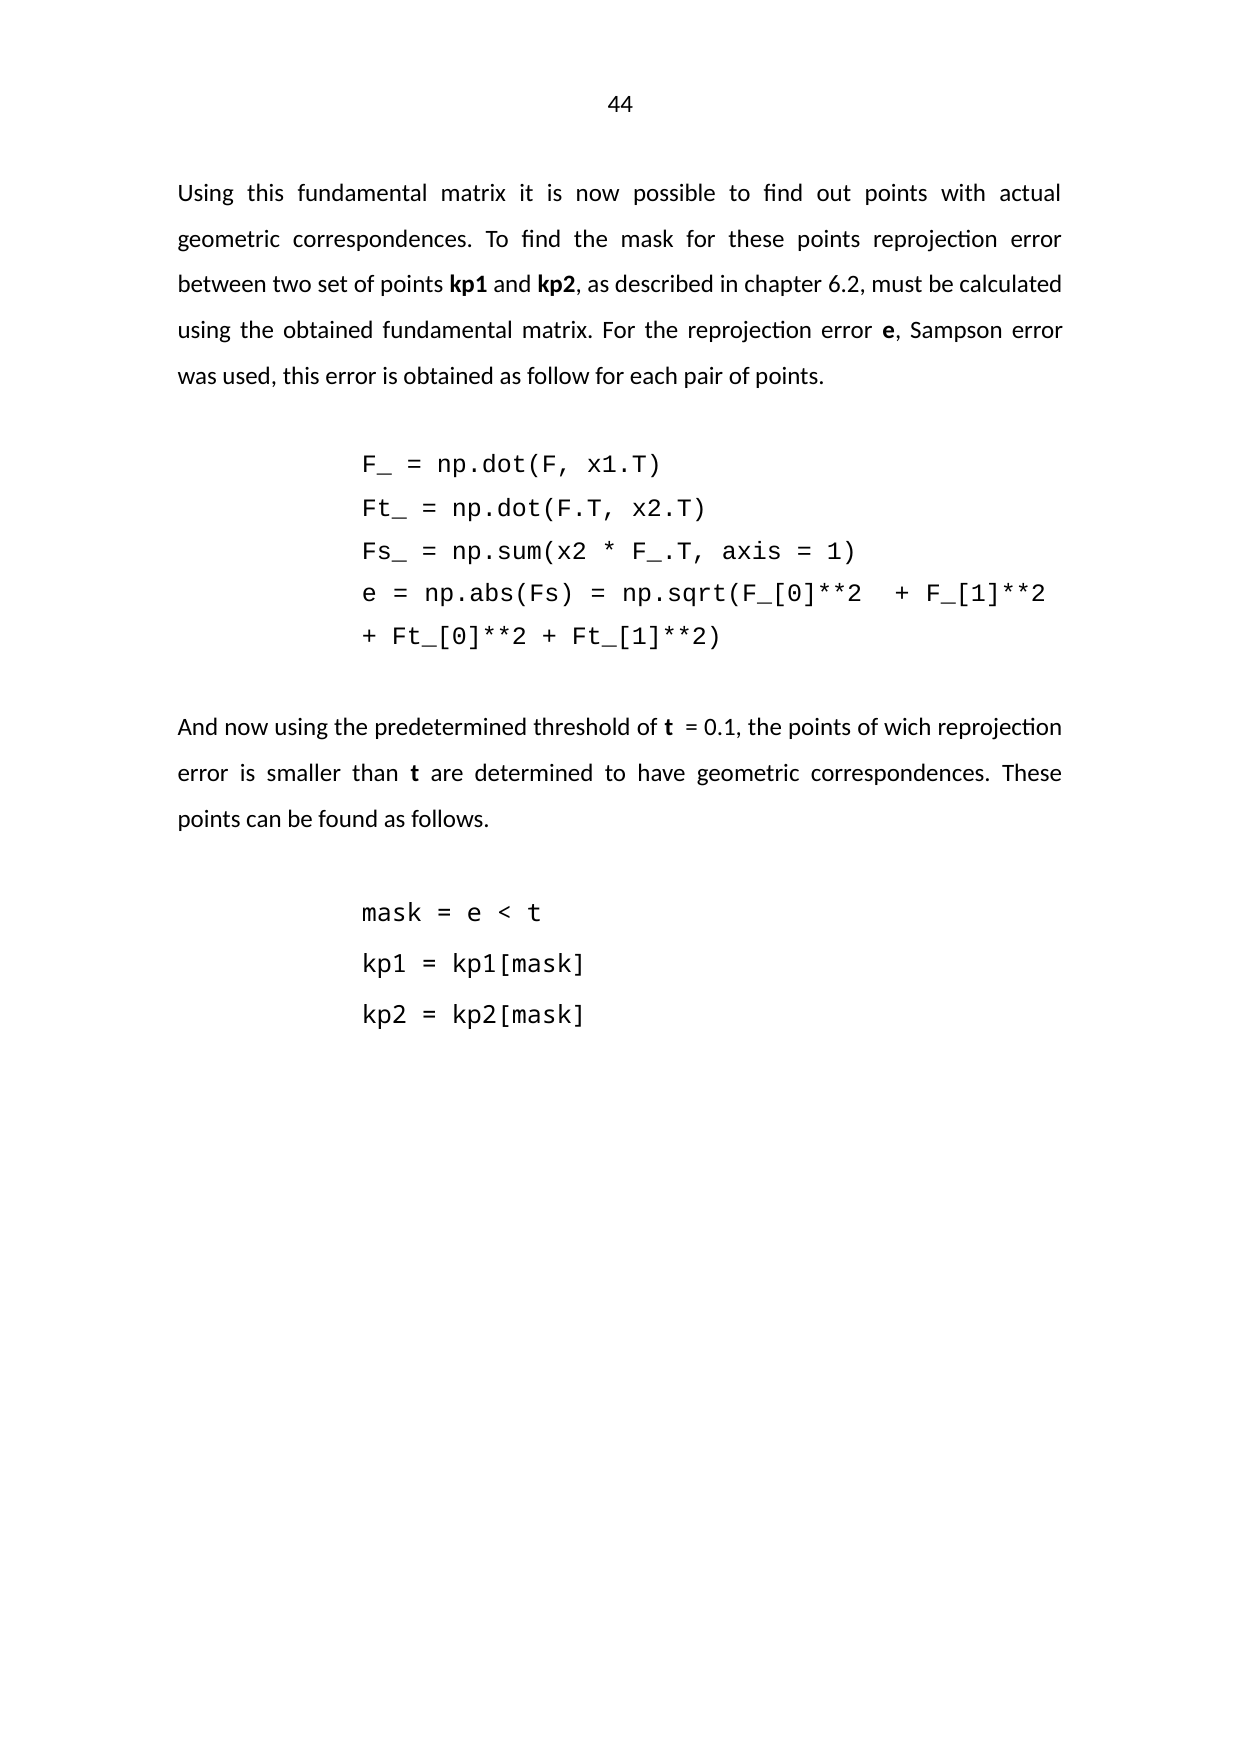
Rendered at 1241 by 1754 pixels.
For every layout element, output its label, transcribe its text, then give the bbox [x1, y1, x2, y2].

text Fs_ = np.sum(x2 * F_.T, axis = 1) [177, 538, 1063, 567]
text e = np.abs(Fs) = np.sqrt(F_[0]**2 + F_[1]**2 + Ft_[0]**2 + Ft_[1]**2) [177, 581, 1063, 652]
text mask = e < t [177, 894, 1063, 928]
text F_ = np.dot(F, x1.T) [177, 452, 1063, 480]
text Ft_ = np.dot(F.T, x2.T) [177, 496, 1063, 524]
text Using this fundamental matrix it is now possible to find out points with actual geometric correspondences. To find the mask for these points reprojection error between two set of points kp1 and kp2, as described in chapter 6.2, must be calculated using the obtained fundamental matrix. For the reprojection error e, Sampson error was used, this error is obtained as follow for each pair of points. [177, 177, 1063, 391]
text kp2 = kp2[mask] [177, 996, 1063, 1031]
text kp1 = kp1[mask] [177, 945, 1063, 979]
text And now using the predetermined threshold of t = 0.1, the points of wich reprojection error is smaller than t are determined to have geometric correspondences. These points can be found as follows. [177, 711, 1063, 833]
